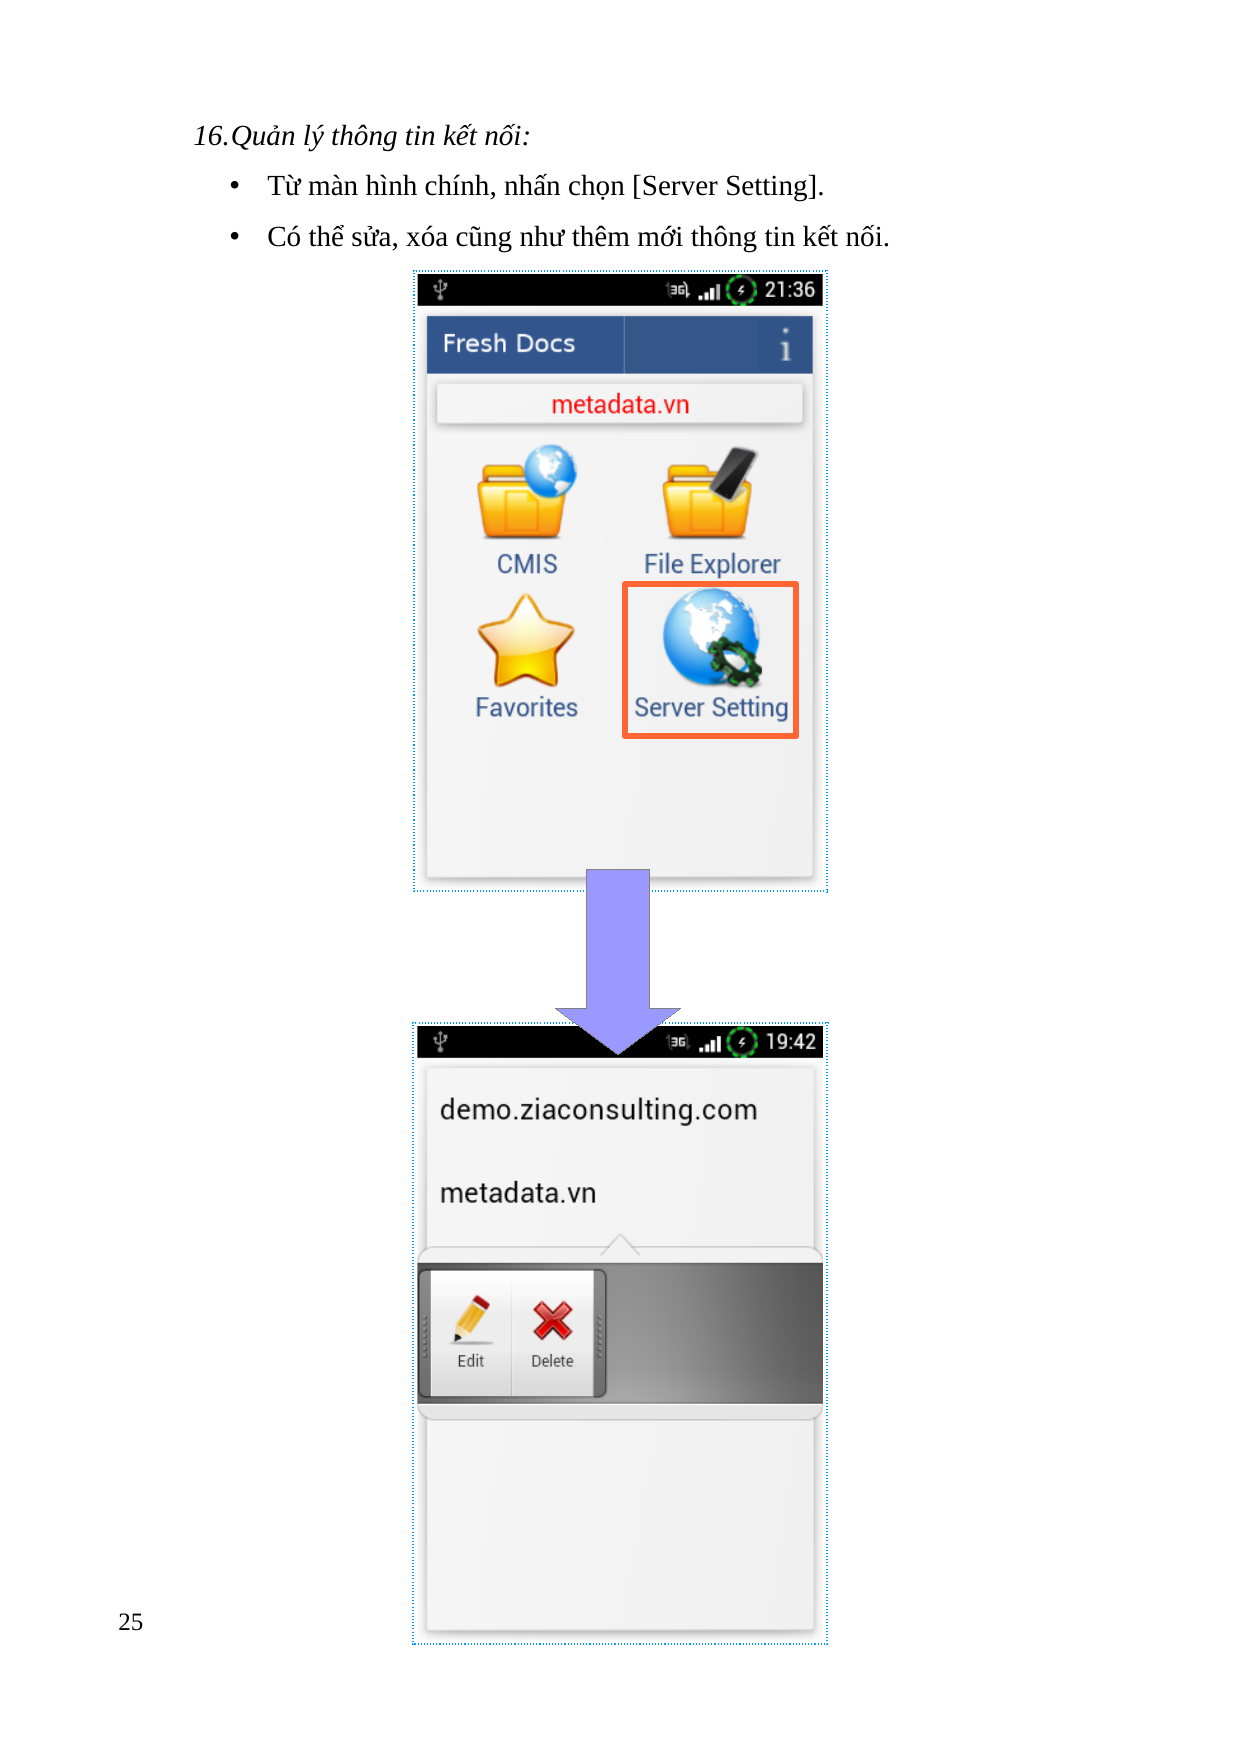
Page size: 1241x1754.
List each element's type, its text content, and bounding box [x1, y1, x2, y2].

list Từ màn hình chính, nhấn chọn [Server Setting]. [229, 168, 1122, 202]
list Có thể sửa, xóa cũng như thêm mới thông tin kết nối. [229, 219, 1122, 252]
picture [417, 1026, 823, 1641]
picture [417, 274, 823, 888]
list Quản lý thông tin kết nối: [193, 118, 1122, 152]
